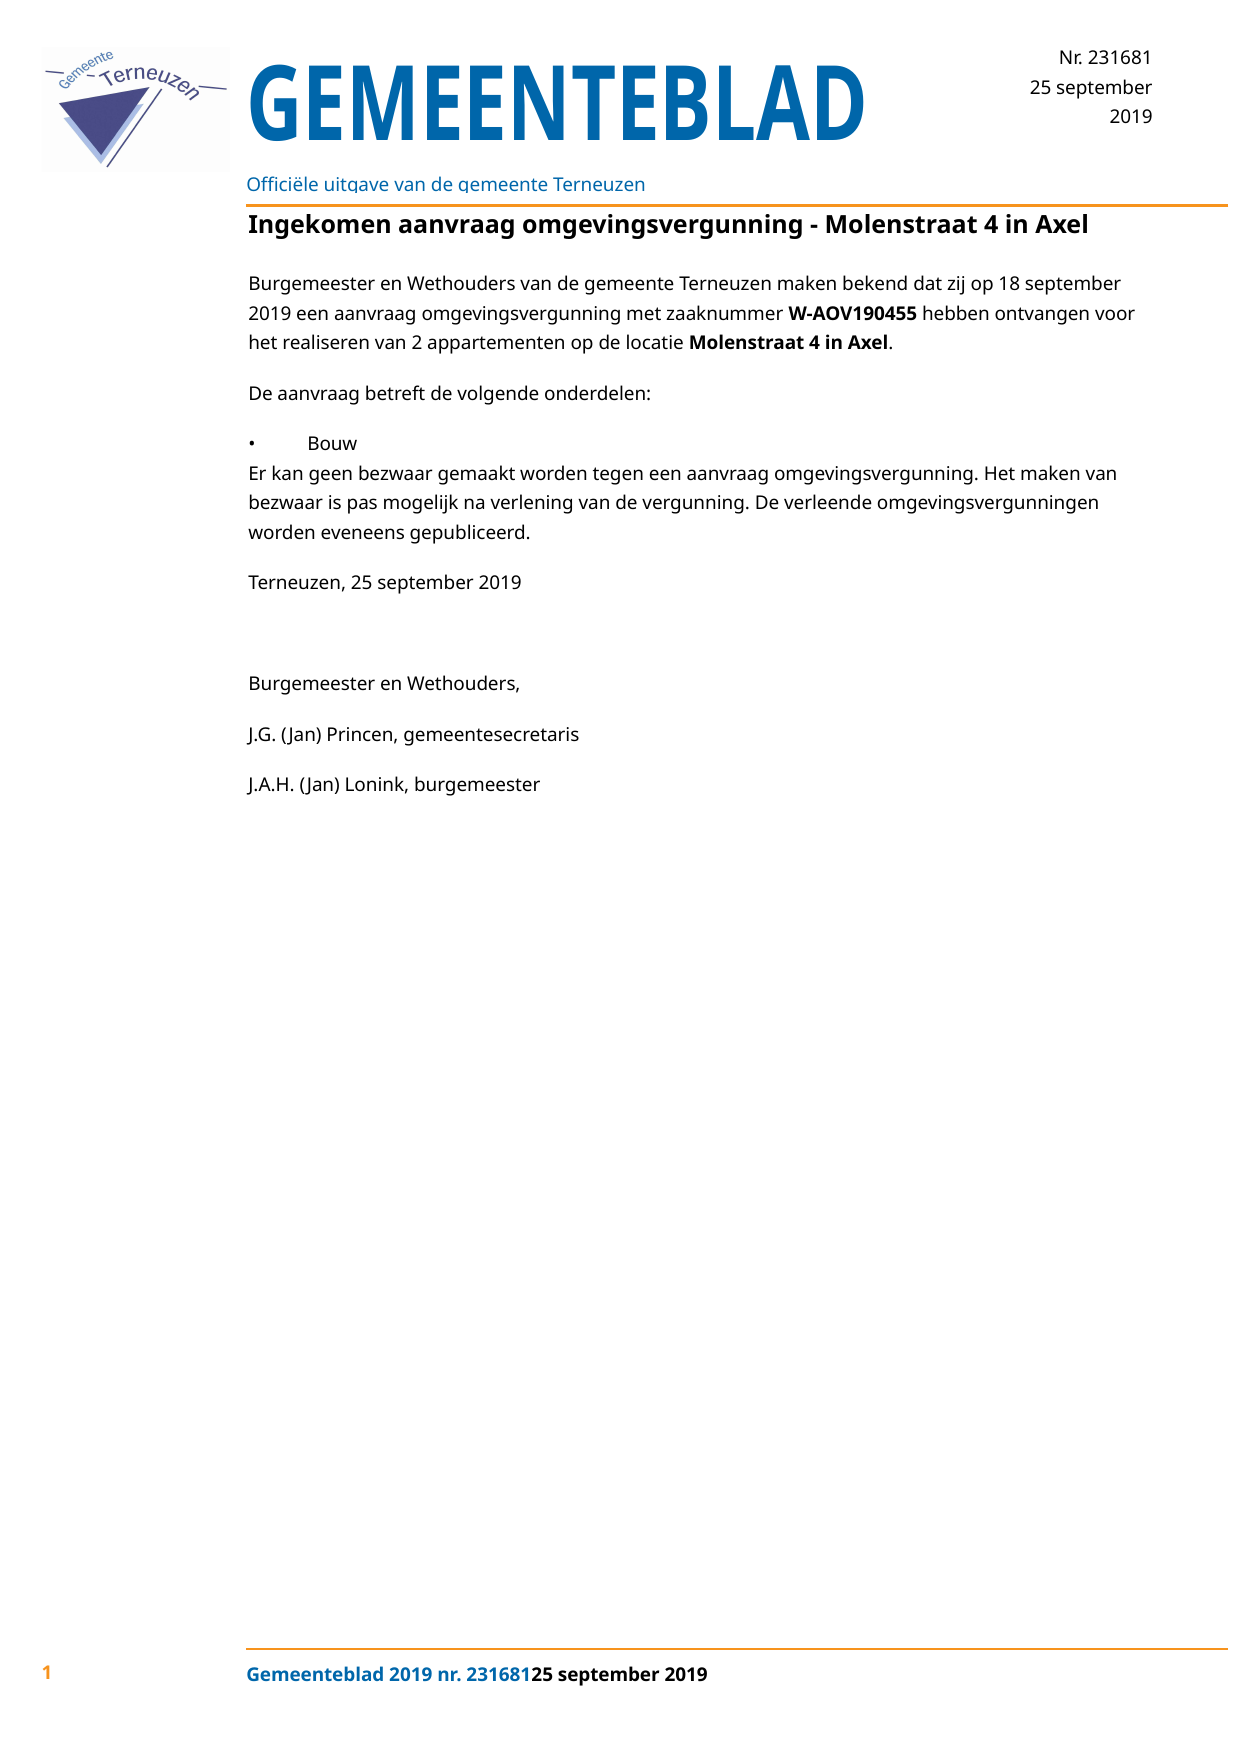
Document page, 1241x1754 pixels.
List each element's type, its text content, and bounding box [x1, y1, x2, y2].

text Burgemeester en Wethouders van de gemeente Terneuzen maken bekend dat zij op 18 september 2019 een aanvraag omgevingsvergunning met zaaknummer W-AOV190455 hebben ontvangen voor het realiseren van 2 appartementen op de locatie Molenstraat 4 in Axel. [248, 270, 1152, 355]
text Ingekomen aanvraag omgevingsvergunning - Molenstraat 4 in Axel [248, 207, 1152, 241]
picture [41, 47, 231, 172]
text Burgemeester en Wethouders, [248, 670, 1152, 696]
text Terneuzen, 25 september 2019 [248, 569, 1152, 595]
text Er kan geen bezwaar gemaakt worden tegen een aanvraag omgevingsvergunning. Het maken van bezwaar is pas mogelijk na verlening van de vergunning. De verleende omgevingsvergunningen worden eveneens gepubliceerd. [248, 460, 1152, 545]
text J.G. (Jan) Princen, gemeentesecretaris [248, 721, 1152, 746]
text J.A.H. (Jan) Lonink, burgemeester [248, 771, 1152, 797]
list Bouw [248, 430, 1152, 456]
text De aanvraag betreft de volgende onderdelen: [248, 380, 1152, 406]
